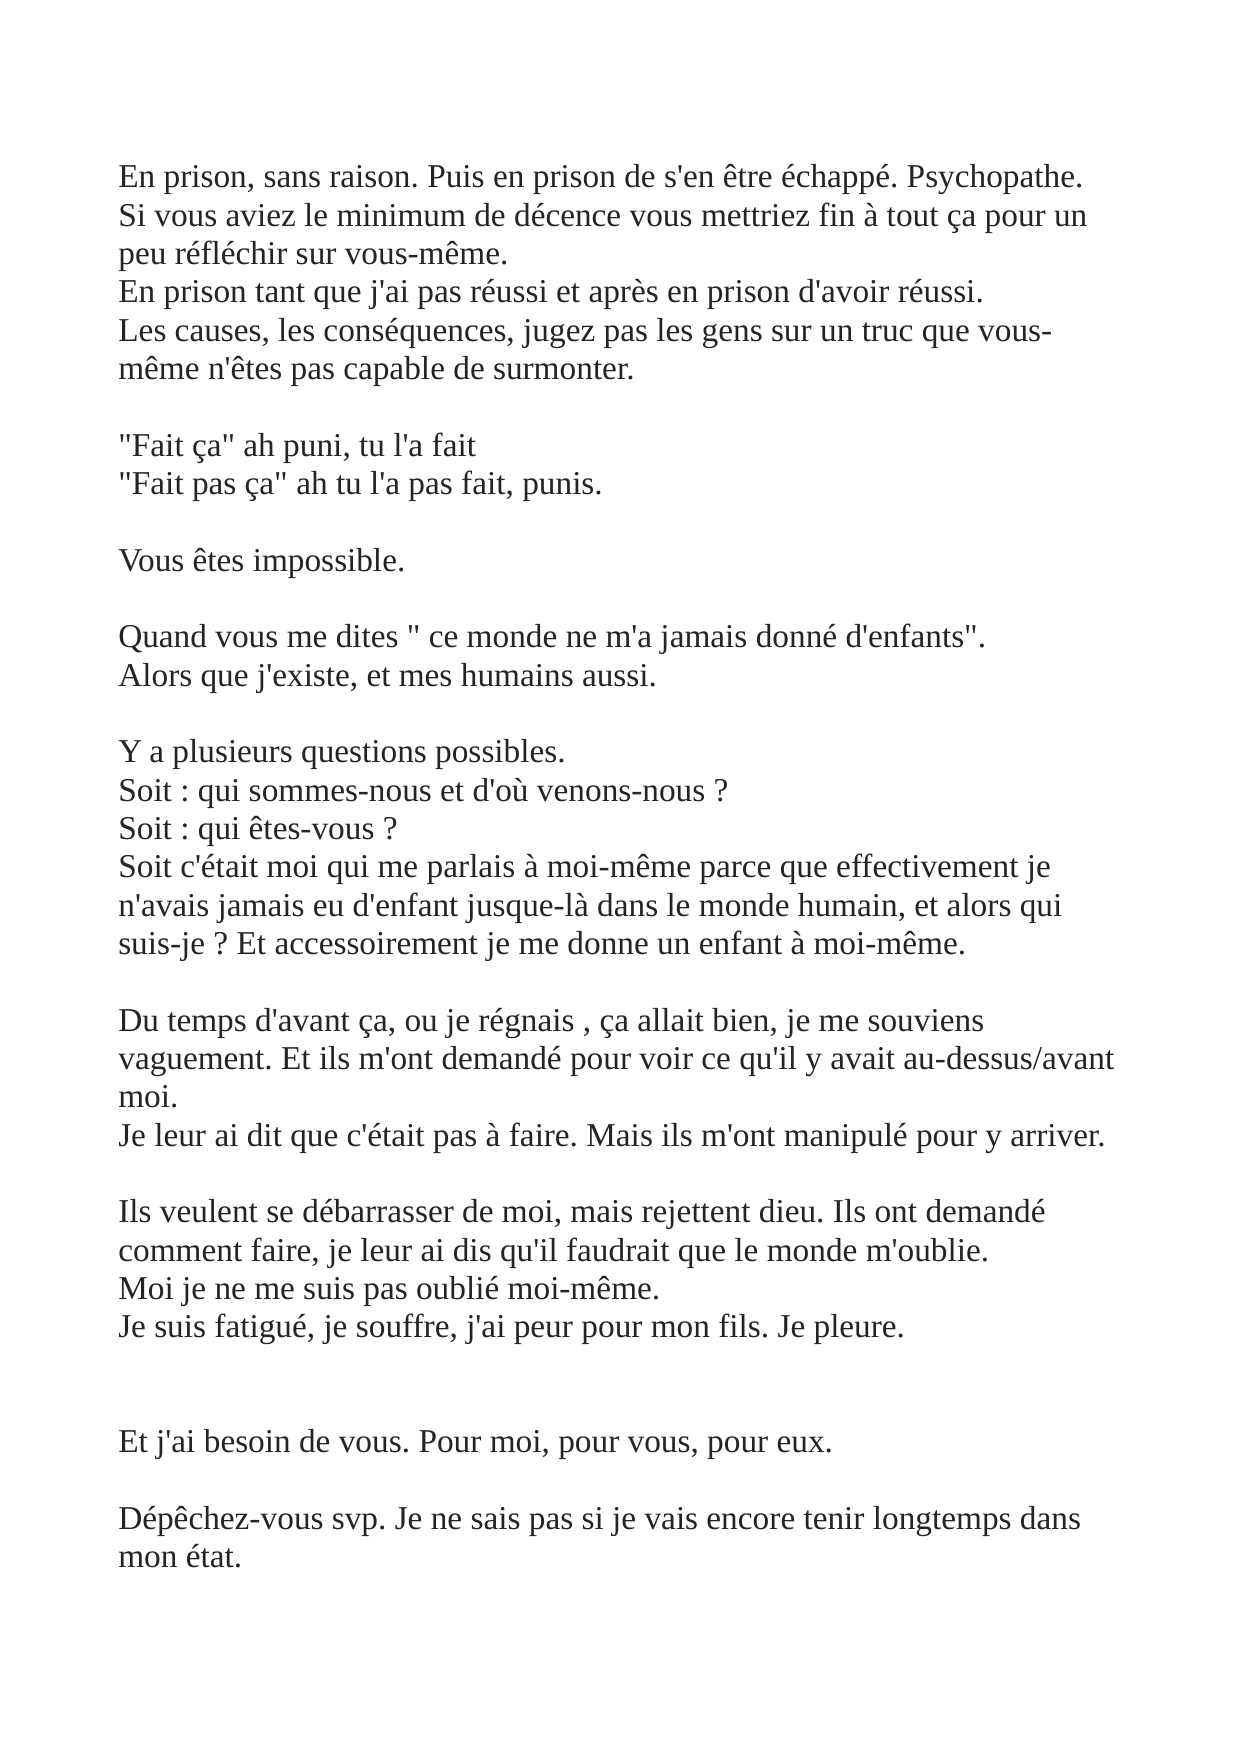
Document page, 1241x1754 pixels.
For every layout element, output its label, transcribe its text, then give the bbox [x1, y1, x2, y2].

text Y a plusieurs questions possibles. [118, 731, 1122, 770]
text Et j'ai besoin de vous. Pour moi, pour vous, pour eux. [118, 1421, 1122, 1460]
text Ils veulent se débarrasser de moi, mais rejettent dieu. Ils ont demandé comment faire, je leur ai dis qu'il faudrait que le monde m'oublie. [118, 1191, 1122, 1268]
text En prison tant que j'ai pas réussi et après en prison d'avoir réussi. [118, 271, 1122, 310]
text Soit : qui êtes-vous ? [118, 808, 1122, 846]
text Moi je ne me suis pas oublié moi-même. [118, 1268, 1122, 1306]
text Alors que j'existe, et mes humains aussi. [118, 655, 1122, 693]
text Je leur ai dit que c'était pas à faire. Mais ils m'ont manipulé pour y arriver. [118, 1115, 1122, 1153]
text En prison, sans raison. Puis en prison de s'en être échappé. Psychopathe. [118, 156, 1122, 195]
text "Fait ça" ah puni, tu l'a fait [118, 425, 1122, 463]
text Du temps d'avant ça, ou je régnais , ça allait bien, je me souviens vaguement. Et ils m'ont demandé pour voir ce qu'il y avait au-dessus/avant moi. [118, 1000, 1122, 1115]
text Vous êtes impossible. [118, 540, 1122, 578]
text Soit : qui sommes-nous et d'où venons-nous ? [118, 770, 1122, 808]
text Si vous aviez le minimum de décence vous mettriez fin à tout ça pour un peu réfléchir sur vous-même. [118, 195, 1122, 271]
text "Fait pas ça" ah tu l'a pas fait, punis. [118, 463, 1122, 501]
text Soit c'était moi qui me parlais à moi-même parce que effectivement je n'avais jamais eu d'enfant jusque-là dans le monde humain, et alors qui suis-je ? Et accessoirement je me donne un enfant à moi-même. [118, 846, 1122, 961]
text Dépêchez-vous svp. Je ne sais pas si je vais encore tenir longtemps dans mon état. [118, 1498, 1122, 1575]
text Je suis fatigué, je souffre, j'ai peur pour mon fils. Je pleure. [118, 1306, 1122, 1345]
text Quand vous me dites " ce monde ne m'a jamais donné d'enfants". [118, 616, 1122, 655]
text Les causes, les conséquences, jugez pas les gens sur un truc que vous-même n'êtes pas capable de surmonter. [118, 310, 1122, 386]
